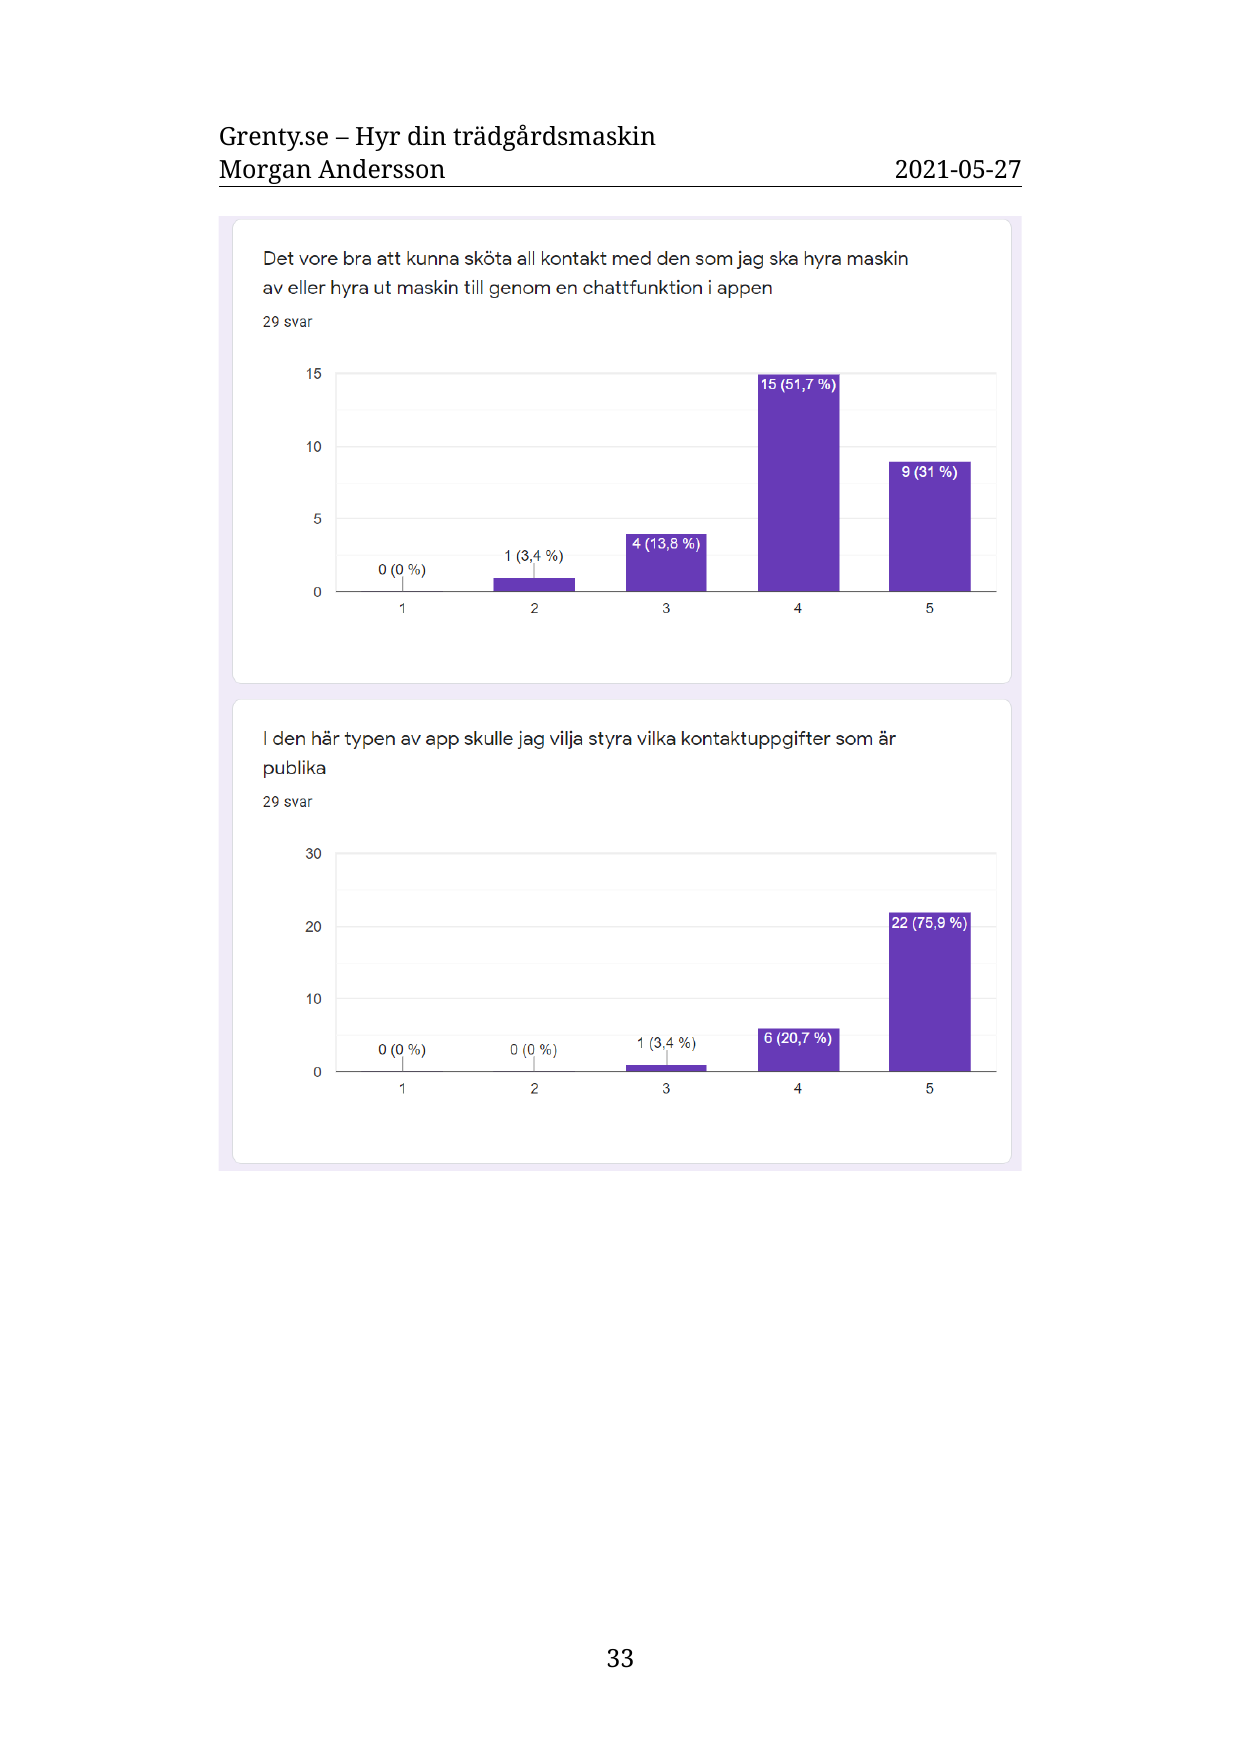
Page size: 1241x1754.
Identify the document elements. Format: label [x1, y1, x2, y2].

picture [218, 216, 1022, 1171]
